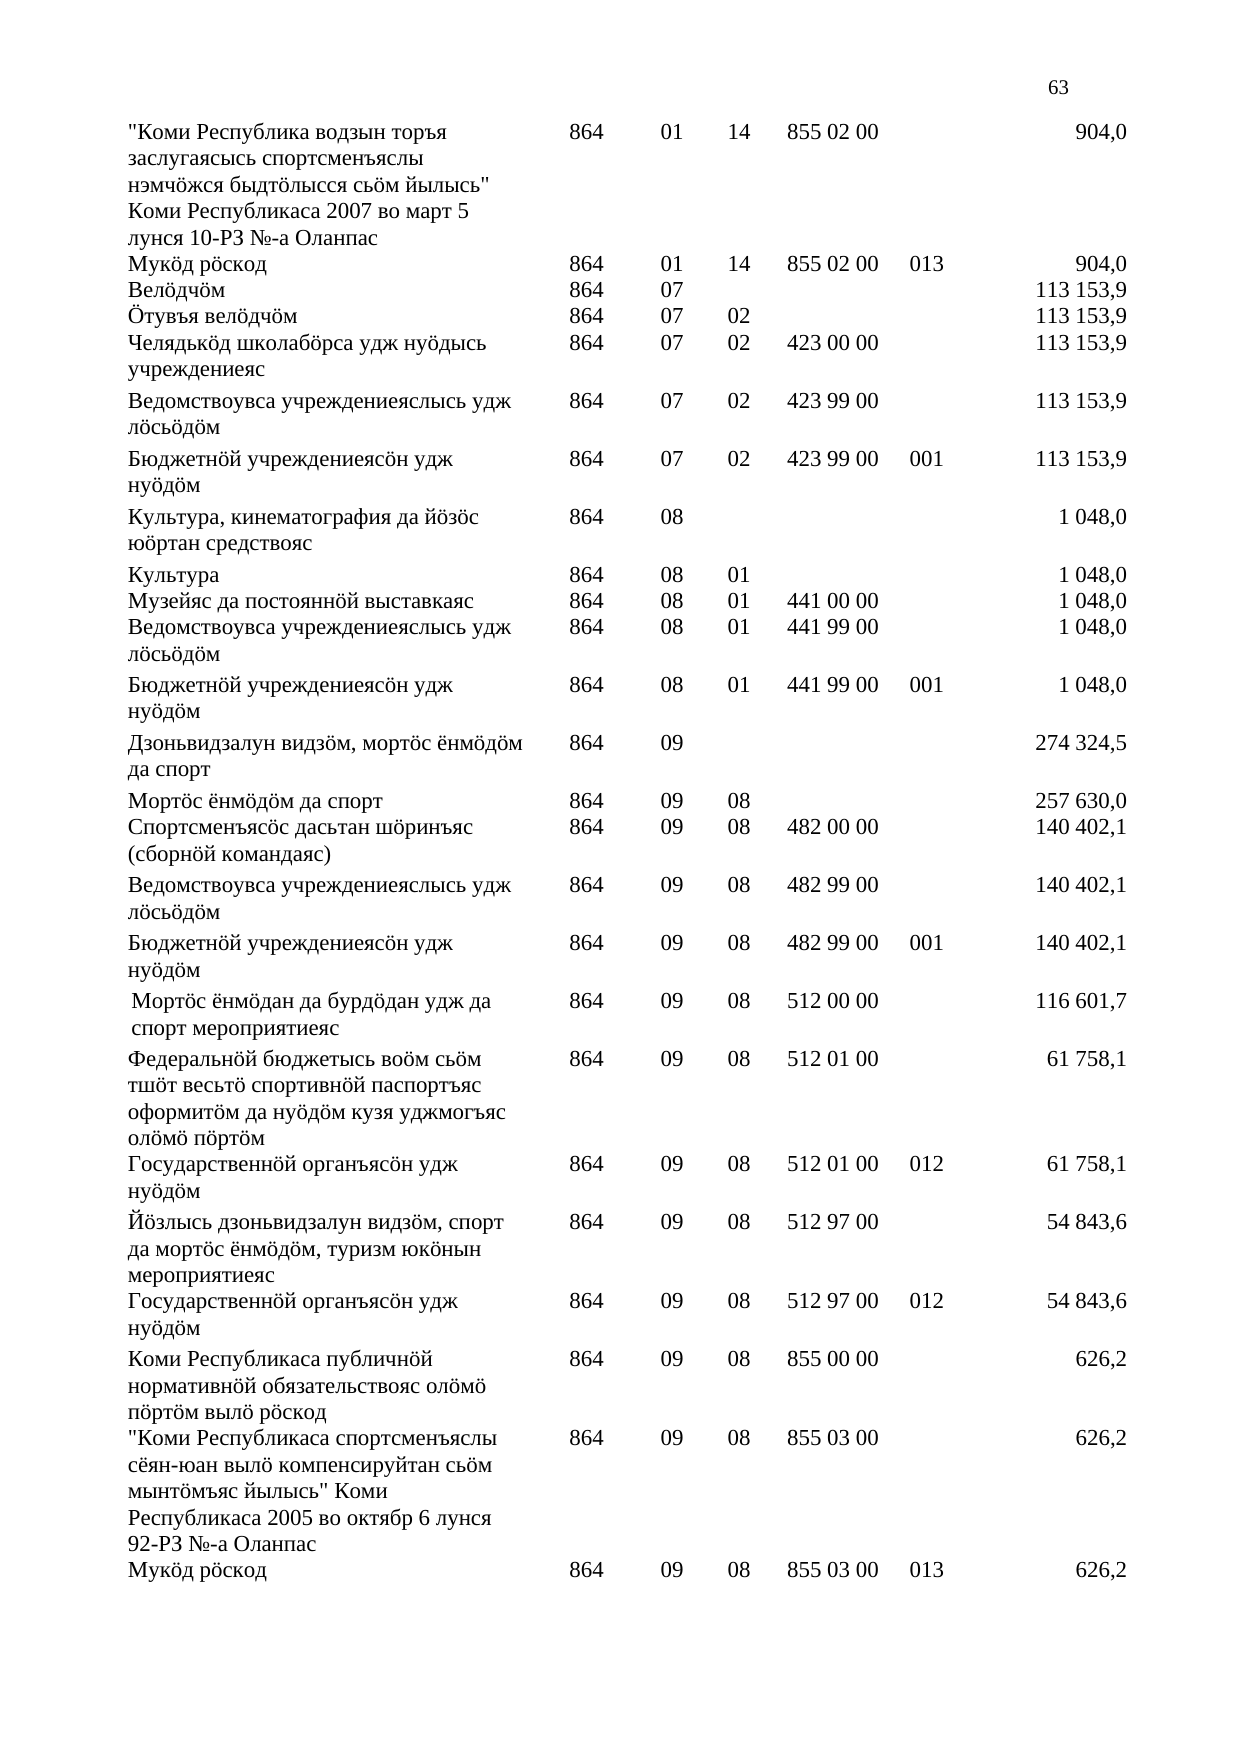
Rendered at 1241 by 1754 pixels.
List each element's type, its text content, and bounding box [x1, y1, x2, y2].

table_cell 140 402,1 [964, 871, 1133, 929]
table_cell Ведомствоувса учреждениеяслысь удж лöсьöдöм [122, 387, 530, 445]
table_cell [889, 814, 964, 871]
table_cell Ведомствоувса учреждениеяслысь удж лöсьöдöм [122, 613, 530, 671]
table_cell 09 [643, 1345, 701, 1424]
table_cell 14 [701, 250, 776, 276]
table_cell Бюджетнöй учреждениеясöн удж нуöдöм [122, 929, 530, 987]
table_cell 54 843,6 [964, 1288, 1133, 1345]
table_cell 08 [643, 671, 701, 729]
table_cell 512 97 00 [776, 1288, 889, 1345]
table_cell [889, 561, 964, 587]
table_cell Мортöс ёнмöдöм да спорт [122, 787, 530, 813]
table_cell 626,2 [964, 1425, 1133, 1556]
table_cell 864 [530, 1209, 643, 1287]
table_cell [776, 303, 889, 329]
table_cell [1133, 1425, 1170, 1556]
table_cell 09 [643, 1556, 701, 1583]
table_cell 864 [530, 1425, 643, 1556]
table_cell 864 [530, 671, 643, 729]
table_cell 626,2 [964, 1345, 1133, 1424]
table_cell Спортсменъясöс дасьтан шöринъяс (сборнöй командаяс) [122, 814, 530, 871]
table_cell 855 02 00 [776, 118, 889, 250]
table_cell Мукöд рöскод [122, 1556, 530, 1583]
table_cell 08 [643, 561, 701, 587]
table_cell [1133, 1209, 1170, 1287]
table_cell 113 153,9 [964, 387, 1133, 445]
table_cell 02 [701, 303, 776, 329]
table_cell Челядькöд школабöрса удж нуöдысь учреждениеяс [122, 329, 530, 387]
table_cell Мортöс ёнмöдан да бурдöдан удж да спорт мероприятиеяс [122, 987, 530, 1045]
table_cell 08 [701, 987, 776, 1045]
table_cell 013 [889, 1556, 964, 1583]
table_cell [1133, 1345, 1170, 1424]
table_cell 1 048,0 [964, 587, 1133, 613]
table_cell [1133, 329, 1170, 387]
table_cell 482 99 00 [776, 871, 889, 929]
table_cell Государственнöй органъясöн удж нуöдöм [122, 1288, 530, 1345]
table_cell 864 [530, 787, 643, 813]
table_cell 423 99 00 [776, 445, 889, 503]
table_cell [1133, 1151, 1170, 1208]
table_cell 864 [530, 387, 643, 445]
table_cell 01 [643, 250, 701, 276]
table_cell 855 02 00 [776, 250, 889, 276]
table_cell 482 99 00 [776, 929, 889, 987]
table_cell 09 [643, 871, 701, 929]
table_cell Велöдчöм [122, 276, 530, 303]
table_cell 864 [530, 1151, 643, 1208]
table_cell 09 [643, 787, 701, 813]
table_cell Государственнöй органъясöн удж нуöдöм [122, 1151, 530, 1208]
table_cell [889, 118, 964, 250]
table_cell [776, 729, 889, 787]
table_cell 441 99 00 [776, 613, 889, 671]
table_cell [1133, 814, 1170, 871]
table_cell 113 153,9 [964, 276, 1133, 303]
table_cell 140 402,1 [964, 814, 1133, 871]
table_cell 01 [701, 561, 776, 587]
table_cell 1 048,0 [964, 503, 1133, 561]
table_cell 1 048,0 [964, 671, 1133, 729]
table_cell [1133, 387, 1170, 445]
table_cell 512 97 00 [776, 1209, 889, 1287]
table_cell [889, 729, 964, 787]
table_cell [1133, 303, 1170, 329]
table_cell 09 [643, 729, 701, 787]
table_cell Федеральнöй бюджетысь воöм сьöм тшöт весьтö спортивнöй паспортъяс оформитöм да нуöдöм кузя уджмогъяс олöмö пöртöм [122, 1045, 530, 1151]
table_cell 07 [643, 303, 701, 329]
table_cell 08 [701, 787, 776, 813]
table_cell 08 [643, 503, 701, 561]
table_cell 14 [701, 118, 776, 250]
table_cell [776, 503, 889, 561]
table_cell [889, 329, 964, 387]
table_cell 01 [701, 671, 776, 729]
table_cell 864 [530, 1345, 643, 1424]
table_cell [1133, 1288, 1170, 1345]
table_cell Бюджетнöй учреждениеясöн удж нуöдöм [122, 671, 530, 729]
table_cell [701, 276, 776, 303]
table_cell [776, 787, 889, 813]
table_cell 423 99 00 [776, 387, 889, 445]
table_cell 1 048,0 [964, 613, 1133, 671]
table_cell 904,0 [964, 250, 1133, 276]
table_cell [1133, 503, 1170, 561]
table_cell [1133, 561, 1170, 587]
table_cell 09 [643, 1425, 701, 1556]
table_cell 904,0 [964, 118, 1133, 250]
table_cell [1133, 250, 1170, 276]
table_cell 274 324,5 [964, 729, 1133, 787]
table_cell 864 [530, 503, 643, 561]
table_cell 07 [643, 329, 701, 387]
table_cell 864 [530, 929, 643, 987]
table_cell [1133, 987, 1170, 1045]
table_cell [889, 987, 964, 1045]
table_cell Ведомствоувса учреждениеяслысь удж лöсьöдöм [122, 871, 530, 929]
table_cell 512 01 00 [776, 1045, 889, 1151]
table_cell [889, 613, 964, 671]
table_cell 012 [889, 1288, 964, 1345]
table_cell 441 00 00 [776, 587, 889, 613]
table_cell 855 00 00 [776, 1345, 889, 1424]
table_cell 09 [643, 1209, 701, 1287]
table_cell [1133, 276, 1170, 303]
table_cell [889, 587, 964, 613]
table_cell 864 [530, 987, 643, 1045]
table_cell 54 843,6 [964, 1209, 1133, 1287]
table_cell 07 [643, 387, 701, 445]
table_cell [1133, 587, 1170, 613]
table_cell 864 [530, 613, 643, 671]
table_cell 08 [701, 1345, 776, 1424]
table_cell 864 [530, 303, 643, 329]
table_cell 07 [643, 276, 701, 303]
table_cell 864 [530, 329, 643, 387]
table_cell Культура [122, 561, 530, 587]
table_cell Музейяс да постояннöй выставкаяс [122, 587, 530, 613]
table_cell 08 [643, 613, 701, 671]
table_cell 864 [530, 561, 643, 587]
table_cell [889, 1425, 964, 1556]
table_cell [1133, 613, 1170, 671]
table_cell 864 [530, 1556, 643, 1583]
table_cell Öтувъя велöдчöм [122, 303, 530, 329]
table_cell 02 [701, 445, 776, 503]
table_cell 08 [701, 1045, 776, 1151]
table_cell Культура, кинематография да йöзöс юöртан средствояс [122, 503, 530, 561]
table_cell 013 [889, 250, 964, 276]
table_cell [701, 729, 776, 787]
table_cell 02 [701, 387, 776, 445]
table_cell 864 [530, 1045, 643, 1151]
table_cell 855 03 00 [776, 1425, 889, 1556]
table_cell 61 758,1 [964, 1045, 1133, 1151]
table_cell 864 [530, 587, 643, 613]
table_cell 001 [889, 671, 964, 729]
table_cell 01 [701, 587, 776, 613]
table_cell 855 03 00 [776, 1556, 889, 1583]
table_cell 07 [643, 445, 701, 503]
table_cell [889, 387, 964, 445]
table_cell 08 [701, 871, 776, 929]
table_cell [889, 1345, 964, 1424]
table_cell 864 [530, 250, 643, 276]
table_cell [1133, 1045, 1170, 1151]
table_cell [1133, 445, 1170, 503]
table_cell 001 [889, 445, 964, 503]
table_cell 61 758,1 [964, 1151, 1133, 1208]
table_cell [1133, 118, 1170, 250]
table_cell 08 [701, 1209, 776, 1287]
table_cell 09 [643, 814, 701, 871]
table_cell 09 [643, 1288, 701, 1345]
table_cell 001 [889, 929, 964, 987]
table_cell 116 601,7 [964, 987, 1133, 1045]
table_cell 864 [530, 276, 643, 303]
table_cell 423 00 00 [776, 329, 889, 387]
table_cell [776, 561, 889, 587]
table_cell 08 [701, 1556, 776, 1583]
table_cell Мукöд рöскод [122, 250, 530, 276]
table_cell [701, 503, 776, 561]
table_cell 08 [701, 1151, 776, 1208]
table_cell 140 402,1 [964, 929, 1133, 987]
table_cell 09 [643, 929, 701, 987]
table_cell Коми Республикаса публичнöй нормативнöй обязательствояс олöмö пöртöм вылö рöскод [122, 1345, 530, 1424]
table_cell 113 153,9 [964, 445, 1133, 503]
table_cell 09 [643, 1045, 701, 1151]
table_cell Йöзлысь дзоньвидзалун видзöм, спорт да мортöс ёнмöдöм, туризм юкöнын мероприятиеяс [122, 1209, 530, 1287]
table_cell 08 [701, 1288, 776, 1345]
table_cell 08 [643, 587, 701, 613]
table_cell [889, 1045, 964, 1151]
table_cell 1 048,0 [964, 561, 1133, 587]
table_cell "Коми Республика водзын торъя заслугаясысь спортсменъяслы нэмчöжся быдтöлысся сьöм йылысь" Коми Республикаса 2007 во март 5 лунся 10-РЗ №-а Оланпас [122, 118, 530, 250]
table_cell 02 [701, 329, 776, 387]
table_cell 864 [530, 445, 643, 503]
table_cell [889, 1209, 964, 1287]
table_cell 09 [643, 987, 701, 1045]
table_cell 864 [530, 729, 643, 787]
table_cell [1133, 729, 1170, 787]
table_cell [889, 503, 964, 561]
table_cell [889, 787, 964, 813]
table_cell [889, 871, 964, 929]
table_cell 512 01 00 [776, 1151, 889, 1208]
table_cell [1133, 929, 1170, 987]
table_cell Бюджетнöй учреждениеясöн удж нуöдöм [122, 445, 530, 503]
table_cell [1133, 671, 1170, 729]
table_cell 113 153,9 [964, 329, 1133, 387]
table_cell 012 [889, 1151, 964, 1208]
table_cell 01 [643, 118, 701, 250]
table_cell [1133, 1556, 1170, 1583]
table_cell 441 99 00 [776, 671, 889, 729]
table_cell [889, 276, 964, 303]
table_cell 01 [701, 613, 776, 671]
table_cell 08 [701, 929, 776, 987]
table_cell Дзоньвидзалун видзöм, мортöс ёнмöдöм да спорт [122, 729, 530, 787]
table_cell 08 [701, 1425, 776, 1556]
table_cell 257 630,0 [964, 787, 1133, 813]
table_cell 113 153,9 [964, 303, 1133, 329]
table_cell 864 [530, 814, 643, 871]
table_cell 864 [530, 118, 643, 250]
table_cell [1133, 787, 1170, 813]
table_cell 864 [530, 871, 643, 929]
table_cell 08 [701, 814, 776, 871]
table_cell 626,2 [964, 1556, 1133, 1583]
table_cell [776, 276, 889, 303]
table_cell [1133, 871, 1170, 929]
table_cell 482 00 00 [776, 814, 889, 871]
table_cell 512 00 00 [776, 987, 889, 1045]
table_cell "Коми Республикаса спортсменъяслы сёян-юан вылö компенсируйтан сьöм мынтöмъяс йылысь" Коми Республикаса 2005 во октябр 6 лунся 92-РЗ №-а Оланпас [122, 1425, 530, 1556]
table_cell 09 [643, 1151, 701, 1208]
table_cell 864 [530, 1288, 643, 1345]
table_cell [889, 303, 964, 329]
